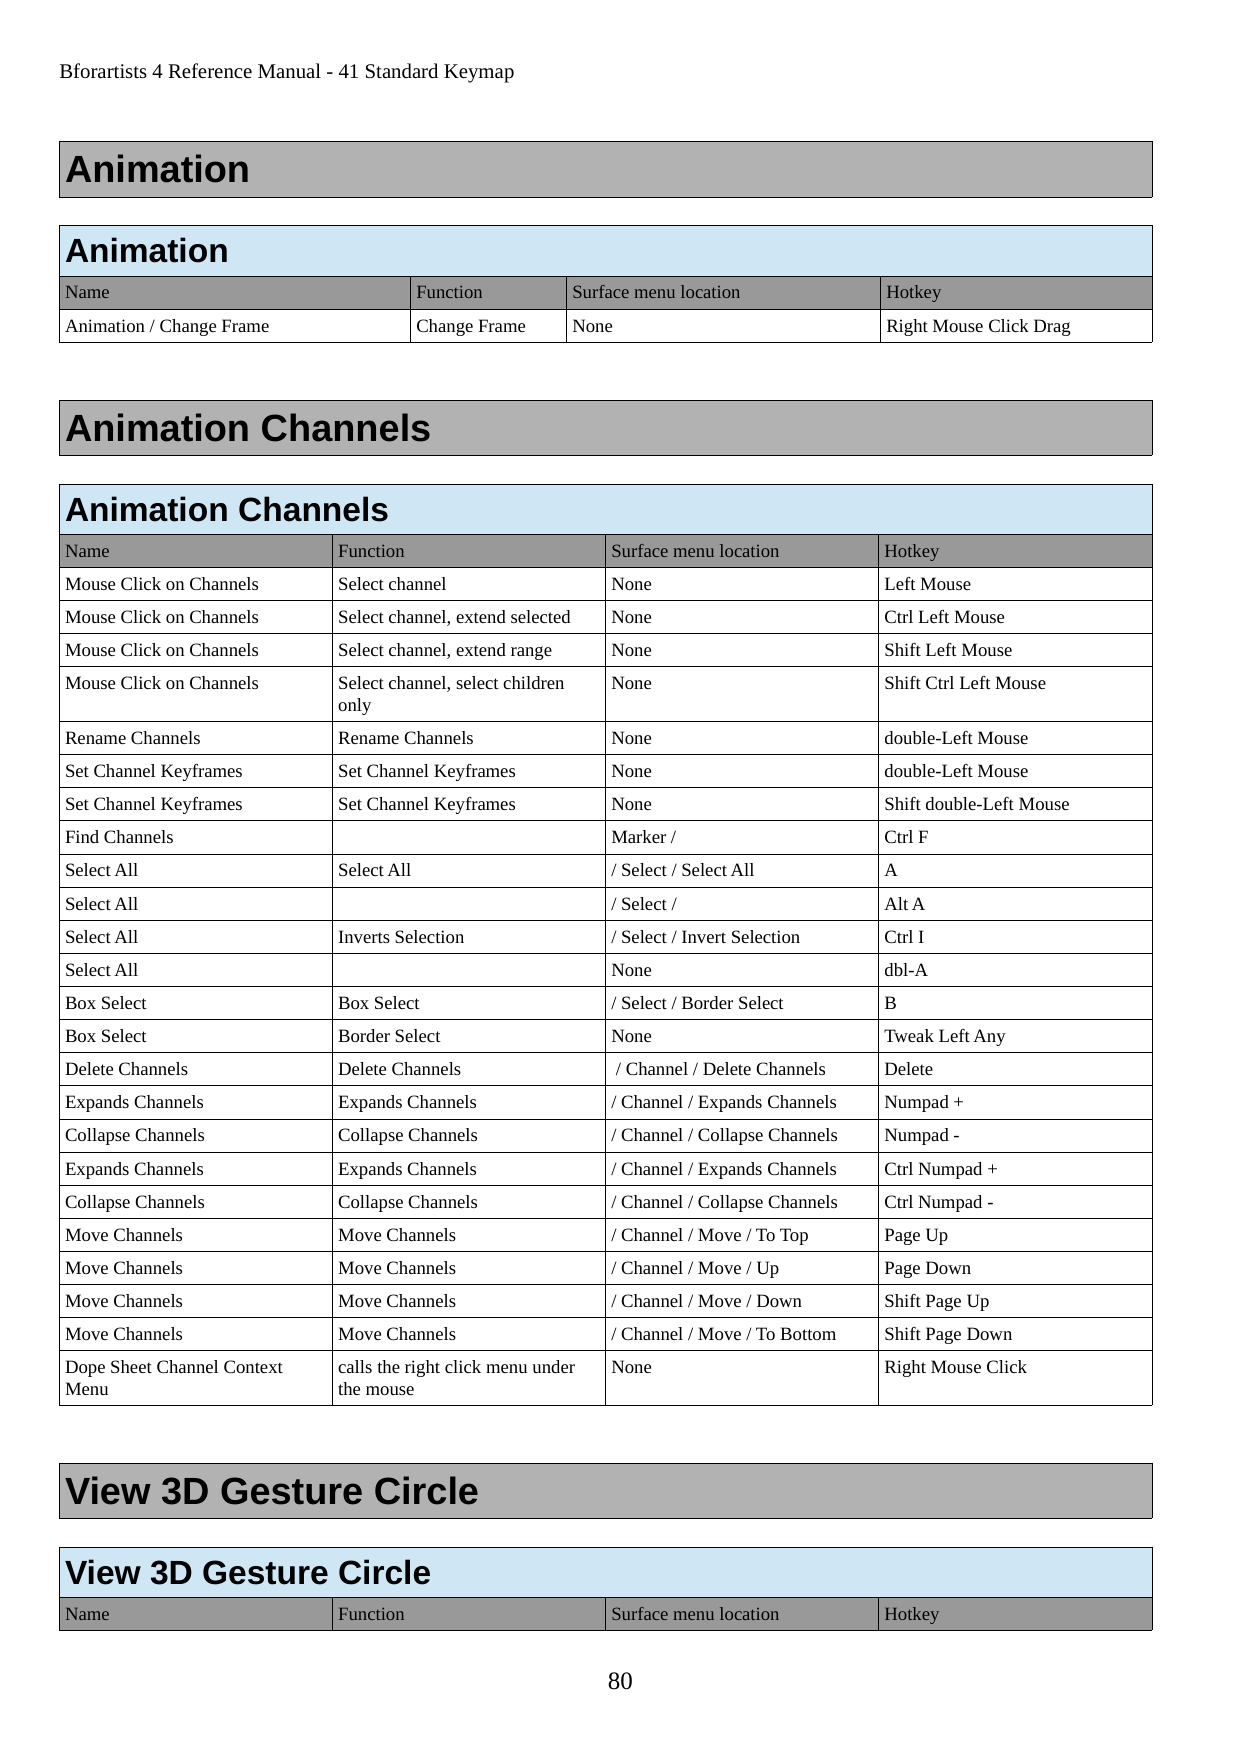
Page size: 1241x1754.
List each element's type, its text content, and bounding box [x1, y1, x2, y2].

table_cell Inverts Selection [333, 921, 605, 953]
table_cell None [606, 601, 878, 633]
table_cell Set Channel Keyframes [60, 788, 332, 820]
table_cell calls the right click menu under the mouse [333, 1351, 605, 1405]
table_cell Mouse Click on Channels [60, 634, 332, 666]
table_cell None [606, 954, 878, 986]
table_cell Hotkey [881, 277, 1152, 309]
table_cell Dope Sheet Channel Context Menu [60, 1351, 332, 1405]
table_cell [333, 888, 605, 920]
table_cell Move Channels [60, 1252, 332, 1284]
table_cell / Channel / Expands Channels [606, 1086, 878, 1118]
table_cell Select channel, select children only [333, 667, 605, 721]
table_cell Collapse Channels [333, 1186, 605, 1218]
table_cell dbl-A [879, 954, 1152, 986]
table_cell / Select / Invert Selection [606, 921, 878, 953]
table_cell Collapse Channels [60, 1186, 332, 1218]
table_cell double-Left Mouse [879, 755, 1152, 787]
table_header Animation Channels [60, 401, 1152, 455]
table_cell / Channel / Expands Channels [606, 1153, 878, 1185]
table_cell Ctrl F [879, 821, 1152, 853]
table_cell Right Mouse Click [879, 1351, 1152, 1405]
table_cell Move Channels [60, 1318, 332, 1350]
table_cell Delete Channels [333, 1053, 605, 1085]
table_cell / Channel / Move / To Top [606, 1219, 878, 1251]
table_cell None [606, 1020, 878, 1052]
table_cell Collapse Channels [333, 1120, 605, 1152]
table_cell Select All [60, 888, 332, 920]
table_cell Ctrl Left Mouse [879, 601, 1152, 633]
table_cell Move Channels [333, 1219, 605, 1251]
table_header View 3D Gesture Circle [60, 1548, 1152, 1597]
table_cell Select All [60, 855, 332, 887]
table_cell / Select / Select All [606, 855, 878, 887]
table_cell Select channel [333, 568, 605, 600]
table_cell Select channel, extend range [333, 634, 605, 666]
table_cell None [606, 755, 878, 787]
table_cell Box Select [60, 987, 332, 1019]
table_cell B [879, 987, 1152, 1019]
table_cell Expands Channels [333, 1086, 605, 1118]
table_cell None [606, 1351, 878, 1405]
table_cell Select All [333, 855, 605, 887]
table_cell Change Frame [411, 310, 566, 342]
table_cell Ctrl I [879, 921, 1152, 953]
table_cell Animation / Change Frame [60, 310, 410, 342]
table_header Animation Channels [60, 485, 1152, 534]
table_header View 3D Gesture Circle [60, 1464, 1152, 1518]
table_cell Rename Channels [60, 722, 332, 754]
table_cell Name [60, 535, 332, 567]
table_cell Box Select [333, 987, 605, 1019]
table_cell Expands Channels [333, 1153, 605, 1185]
table_cell Find Channels [60, 821, 332, 853]
table_cell Set Channel Keyframes [333, 755, 605, 787]
table_cell Surface menu location [606, 535, 878, 567]
table_cell Surface menu location [567, 277, 880, 309]
table_cell Move Channels [60, 1285, 332, 1317]
table_cell Expands Channels [60, 1086, 332, 1118]
table_cell Move Channels [333, 1318, 605, 1350]
table_cell Page Down [879, 1252, 1152, 1284]
table_cell Mouse Click on Channels [60, 667, 332, 721]
table_cell Shift Left Mouse [879, 634, 1152, 666]
table_cell Shift Page Up [879, 1285, 1152, 1317]
table_cell Left Mouse [879, 568, 1152, 600]
table_cell Right Mouse Click Drag [881, 310, 1152, 342]
table_cell [333, 821, 605, 853]
table_cell Rename Channels [333, 722, 605, 754]
table_cell / Channel / Move / Down [606, 1285, 878, 1317]
table_cell Select All [60, 954, 332, 986]
table_cell Select All [60, 921, 332, 953]
table_cell Surface menu location [606, 1598, 878, 1630]
table_cell Name [60, 277, 410, 309]
table_cell / Select / [606, 888, 878, 920]
table_cell Numpad - [879, 1120, 1152, 1152]
table_cell Expands Channels [60, 1153, 332, 1185]
table_cell / Channel / Move / Up [606, 1252, 878, 1284]
table_cell Delete Channels [60, 1053, 332, 1085]
table_cell Page Up [879, 1219, 1152, 1251]
table_cell Border Select [333, 1020, 605, 1052]
table_cell Set Channel Keyframes [333, 788, 605, 820]
table_cell Hotkey [879, 1598, 1152, 1630]
table_cell Select channel, extend selected [333, 601, 605, 633]
table_header Animation [60, 226, 1152, 276]
table_cell Mouse Click on Channels [60, 568, 332, 600]
table_cell / Channel / Delete Channels [606, 1053, 878, 1085]
table_cell Function [333, 535, 605, 567]
table_cell Numpad + [879, 1086, 1152, 1118]
table_cell Delete [879, 1053, 1152, 1085]
table_cell None [606, 634, 878, 666]
table_cell Box Select [60, 1020, 332, 1052]
table_cell / Channel / Collapse Channels [606, 1186, 878, 1218]
table_cell Function [333, 1598, 605, 1630]
table_cell Shift double-Left Mouse [879, 788, 1152, 820]
table_cell / Channel / Collapse Channels [606, 1120, 878, 1152]
table_cell Tweak Left Any [879, 1020, 1152, 1052]
table_cell Alt A [879, 888, 1152, 920]
table_cell None [606, 568, 878, 600]
table_cell Shift Page Down [879, 1318, 1152, 1350]
table_cell Move Channels [60, 1219, 332, 1251]
table_cell Hotkey [879, 535, 1152, 567]
table_cell Move Channels [333, 1252, 605, 1284]
table_header Animation [60, 142, 1152, 197]
table_cell Name [60, 1598, 332, 1630]
table_cell / Select / Border Select [606, 987, 878, 1019]
table_cell Ctrl Numpad + [879, 1153, 1152, 1185]
table_cell None [567, 310, 880, 342]
table_cell None [606, 788, 878, 820]
table_cell A [879, 855, 1152, 887]
table_cell Mouse Click on Channels [60, 601, 332, 633]
table_cell Marker / [606, 821, 878, 853]
table_cell None [606, 667, 878, 721]
table_cell Shift Ctrl Left Mouse [879, 667, 1152, 721]
table_cell Move Channels [333, 1285, 605, 1317]
table_cell double-Left Mouse [879, 722, 1152, 754]
table_cell Function [411, 277, 566, 309]
table_cell None [606, 722, 878, 754]
table_cell [333, 954, 605, 986]
table_cell Set Channel Keyframes [60, 755, 332, 787]
table_cell / Channel / Move / To Bottom [606, 1318, 878, 1350]
table_cell Collapse Channels [60, 1120, 332, 1152]
table_cell Ctrl Numpad - [879, 1186, 1152, 1218]
